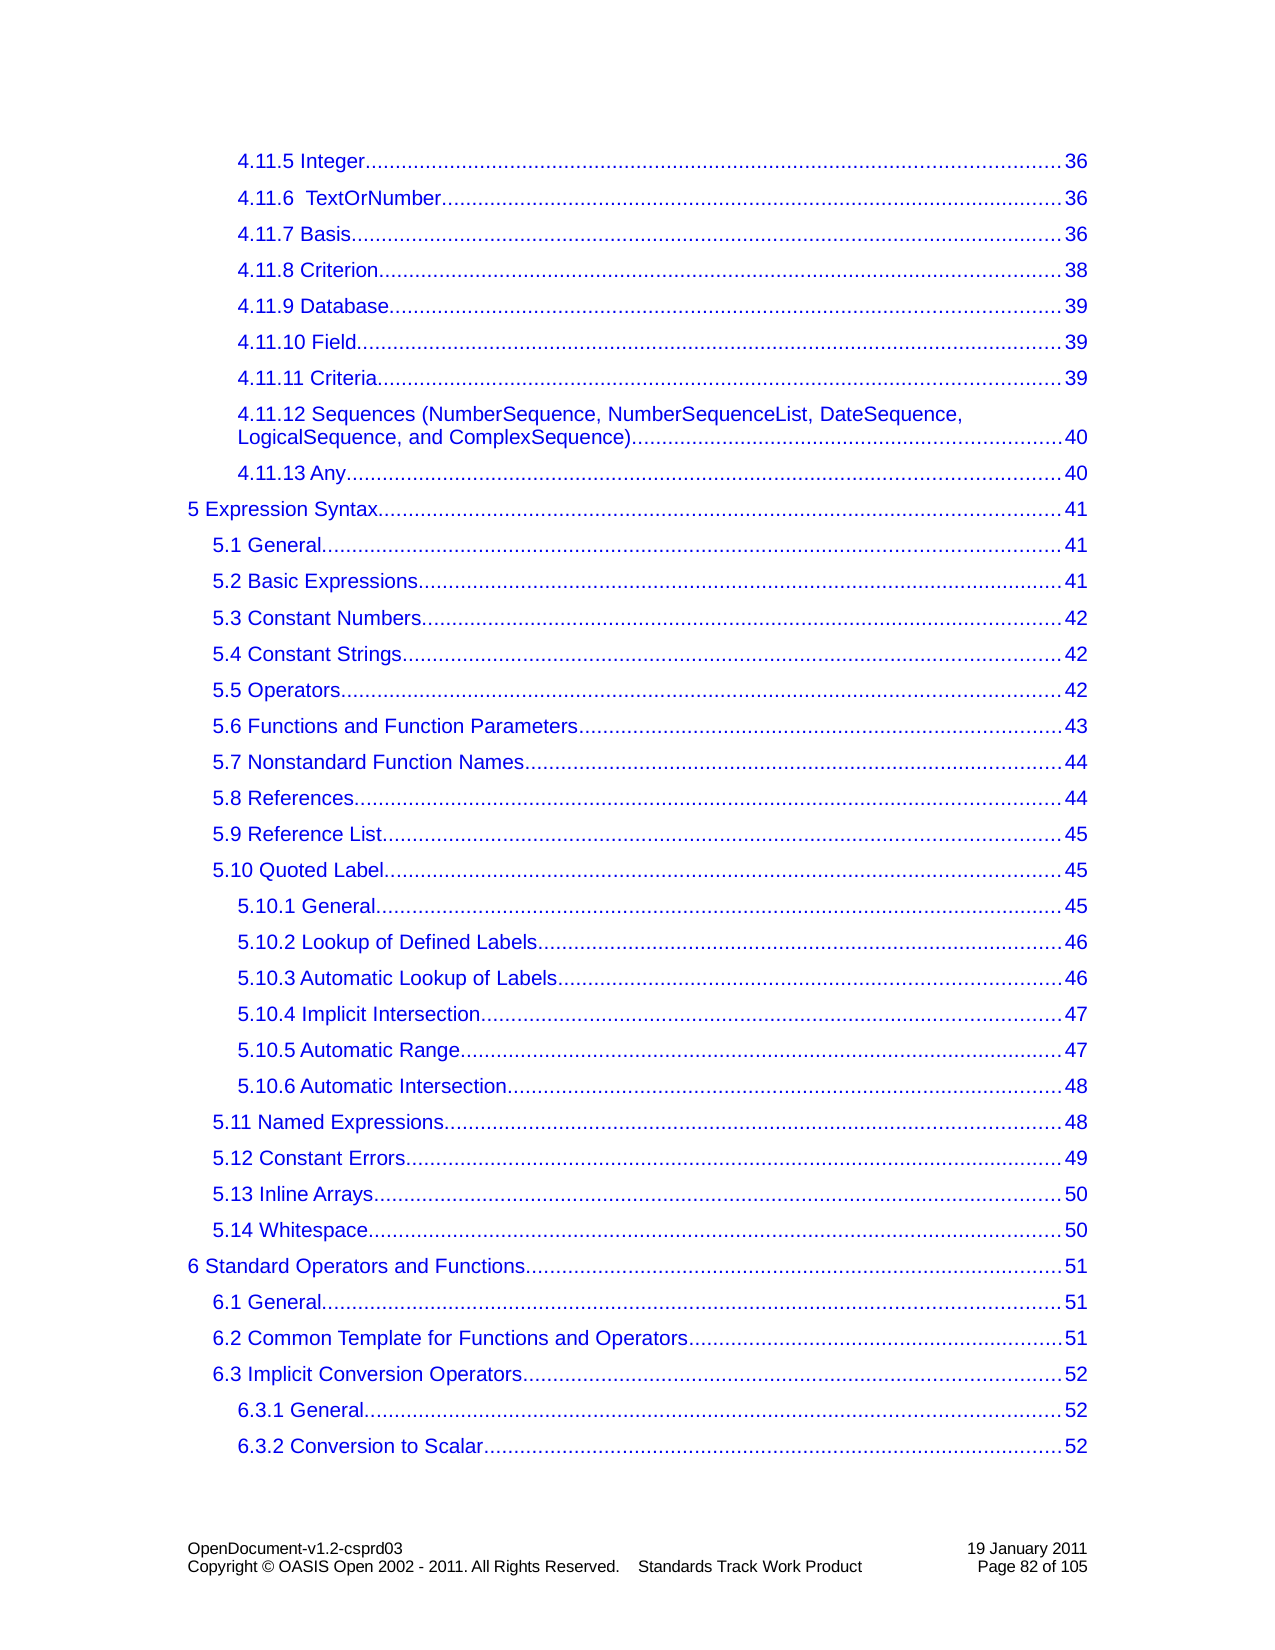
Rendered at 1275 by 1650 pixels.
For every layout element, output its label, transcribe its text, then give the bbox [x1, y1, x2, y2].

text 4.11.13 Any 40 [237, 462, 1088, 485]
text 5.5 Operators 42 [212, 678, 1088, 702]
text 5.6 Functions and Function Parameters 43 [212, 714, 1088, 738]
text 5.7 Nonstandard Function Names 44 [212, 750, 1088, 774]
text 4.11.10 Field 39 [237, 330, 1088, 354]
text 4.11.6 TextOrNumber 36 [237, 186, 1088, 209]
text 5.14 Whitespace 50 [212, 1219, 1088, 1242]
text 4.11.5 Integer 36 [237, 150, 1088, 173]
text 5.10.3 Automatic Lookup of Labels 46 [237, 966, 1088, 990]
text 5.2 Basic Expressions 41 [212, 570, 1088, 593]
text 5.4 Constant Strings 42 [212, 642, 1088, 666]
text 5.12 Constant Errors 49 [212, 1147, 1088, 1170]
text 5.10 Quoted Label 45 [212, 858, 1088, 882]
text 5.10.4 Implicit Intersection 47 [237, 1002, 1088, 1026]
text 5.10.1 General 45 [237, 894, 1088, 918]
text 5 Expression Syntax 41 [187, 498, 1088, 521]
text 6.3 Implicit Conversion Operators 52 [212, 1363, 1088, 1386]
text 4.11.7 Basis 36 [237, 222, 1088, 246]
text 4.11.9 Database 39 [237, 294, 1088, 318]
text 4.11.8 Criterion 38 [237, 258, 1088, 282]
text 5.1 General 41 [212, 534, 1088, 557]
text 5.10.2 Lookup of Defined Labels 46 [237, 930, 1088, 954]
text 6.3.2 Conversion to Scalar 52 [237, 1435, 1088, 1458]
text 5.11 Named Expressions 48 [212, 1111, 1088, 1134]
text 6.3.1 General 52 [237, 1399, 1088, 1422]
text 5.13 Inline Arrays 50 [212, 1183, 1088, 1206]
text 5.10.6 Automatic Intersection 48 [237, 1074, 1088, 1098]
text 4.11.12 Sequences (NumberSequence, NumberSequenceList, DateSequence, LogicalSequence, and ComplexSequence) 40 [237, 402, 1088, 449]
text 6.1 General 51 [212, 1291, 1088, 1314]
text 4.11.11 Criteria 39 [237, 366, 1088, 390]
text 5.10.5 Automatic Range 47 [237, 1038, 1088, 1062]
text 5.3 Constant Numbers 42 [212, 606, 1088, 629]
text 5.9 Reference List 45 [212, 822, 1088, 846]
text 5.8 References 44 [212, 786, 1088, 810]
text 6 Standard Operators and Functions 51 [187, 1255, 1088, 1278]
text 6.2 Common Template for Functions and Operators 51 [212, 1327, 1088, 1350]
